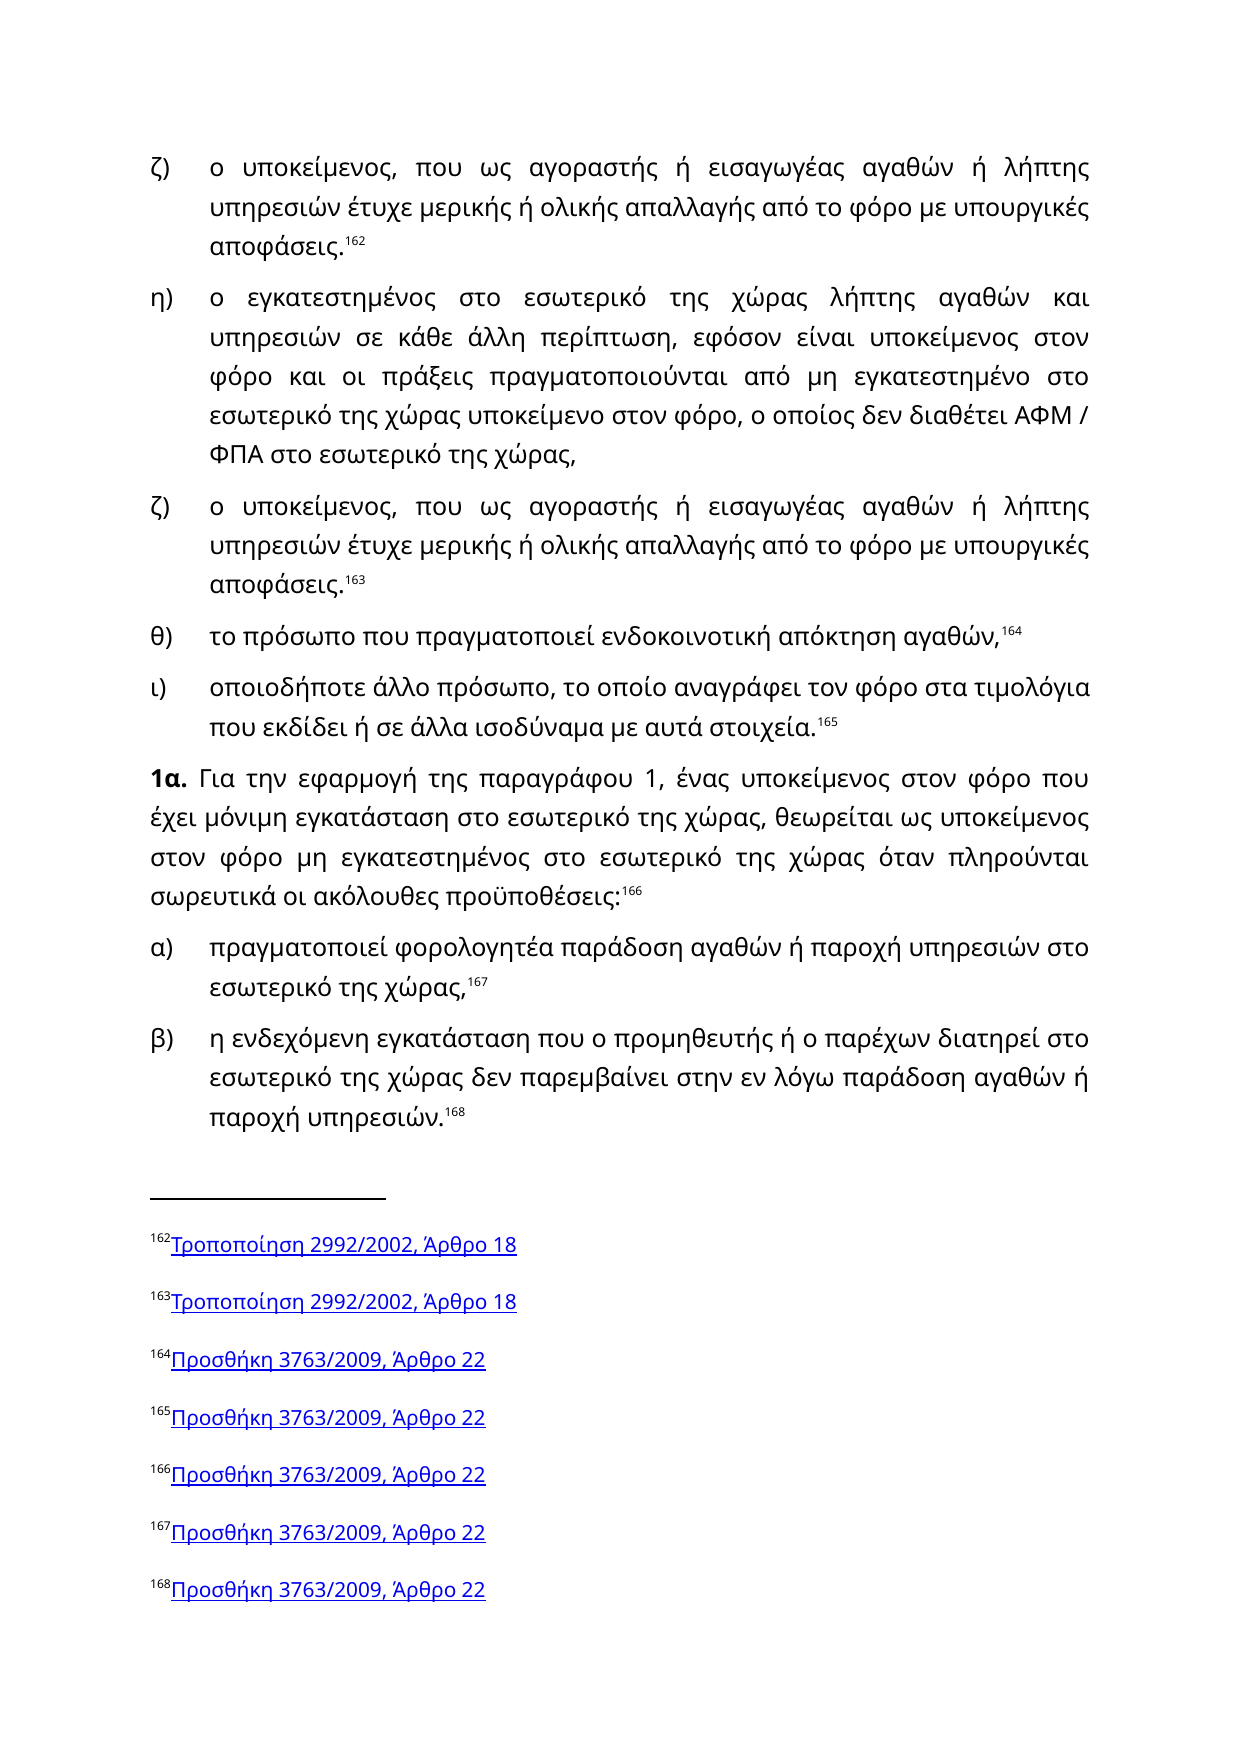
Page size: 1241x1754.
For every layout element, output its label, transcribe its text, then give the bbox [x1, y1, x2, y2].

text Προσθήκη 3763/2009, Άρθρο 22 [150, 1403, 1090, 1431]
list α) πραγματοποιεί φορολογητέα παράδοση αγαθών ή παροχή υπηρεσιών στο εσωτερικό της χώρας, [150, 930, 1090, 1003]
text Τροποποίηση 2992/2002, Άρθρο 18 [150, 1287, 1090, 1316]
text 1α. Για την εφαρμογή της παραγράφου 1, ένας υποκείμενος στον φόρο που έχει μόνιμη εγκατάσταση στο εσωτερικό της χώρας, θεωρείται ως υποκείμενος στον φόρο μη εγκατεστημένος στο εσωτερικό της χώρας όταν πληρούνται σωρευτικά οι ακόλουθες προϋποθέσεις: [150, 761, 1090, 912]
text Προσθήκη 3763/2009, Άρθρο 22 [150, 1518, 1090, 1546]
text Προσθήκη 3763/2009, Άρθρο 22 [150, 1576, 1090, 1604]
list ζ) ο υποκείμενος, που ως αγοραστής ή εισαγωγέας αγαθών ή λήπτης υπηρεσιών έτυχε μερικής ή ολικής απαλλαγής από το φόρο με υπουργικές αποφάσεις. [150, 488, 1090, 601]
text Τροποποίηση 2992/2002, Άρθρο 18 [150, 1230, 1090, 1258]
text Προσθήκη 3763/2009, Άρθρο 22 [150, 1345, 1090, 1373]
list β) η ενδεχόμενη εγκατάσταση που ο προμηθευτής ή ο παρέχων διατηρεί στο εσωτερικό της χώρας δεν παρεμβαίνει στην εν λόγω παράδοση αγαθών ή παροχή υπηρεσιών. [150, 1021, 1090, 1133]
list θ) το πρόσωπο που πραγματοποιεί ενδοκοινοτική απόκτηση αγαθών, [150, 618, 1090, 652]
list η) ο εγκατεστημένος στο εσωτερικό της χώρας λήπτης αγαθών και υπηρεσιών σε κάθε άλλη περίπτωση, εφόσον είναι υποκείμενος στον φόρο και οι πράξεις πραγματοποιούνται από μη εγκατεστημένο στο εσωτερικό της χώρας υποκείμενο στον φόρο, ο οποίος δεν διαθέτει ΑΦΜ / ΦΠΑ στο εσωτερικό της χώρας, [150, 280, 1090, 471]
list ζ) ο υποκείμενος, που ως αγοραστής ή εισαγωγέας αγαθών ή λήπτης υπηρεσιών έτυχε μερικής ή ολικής απαλλαγής από το φόρο με υπουργικές αποφάσεις. [150, 150, 1090, 262]
list ι) οποιοδήποτε άλλο πρόσωπο, το οποίο αναγρά­φει τον φόρο στα τιμολόγια που εκδίδει ή σε άλλα ισοδύναμα με αυτά στοιχεία. [150, 670, 1090, 743]
text Προσθήκη 3763/2009, Άρθρο 22 [150, 1460, 1090, 1489]
